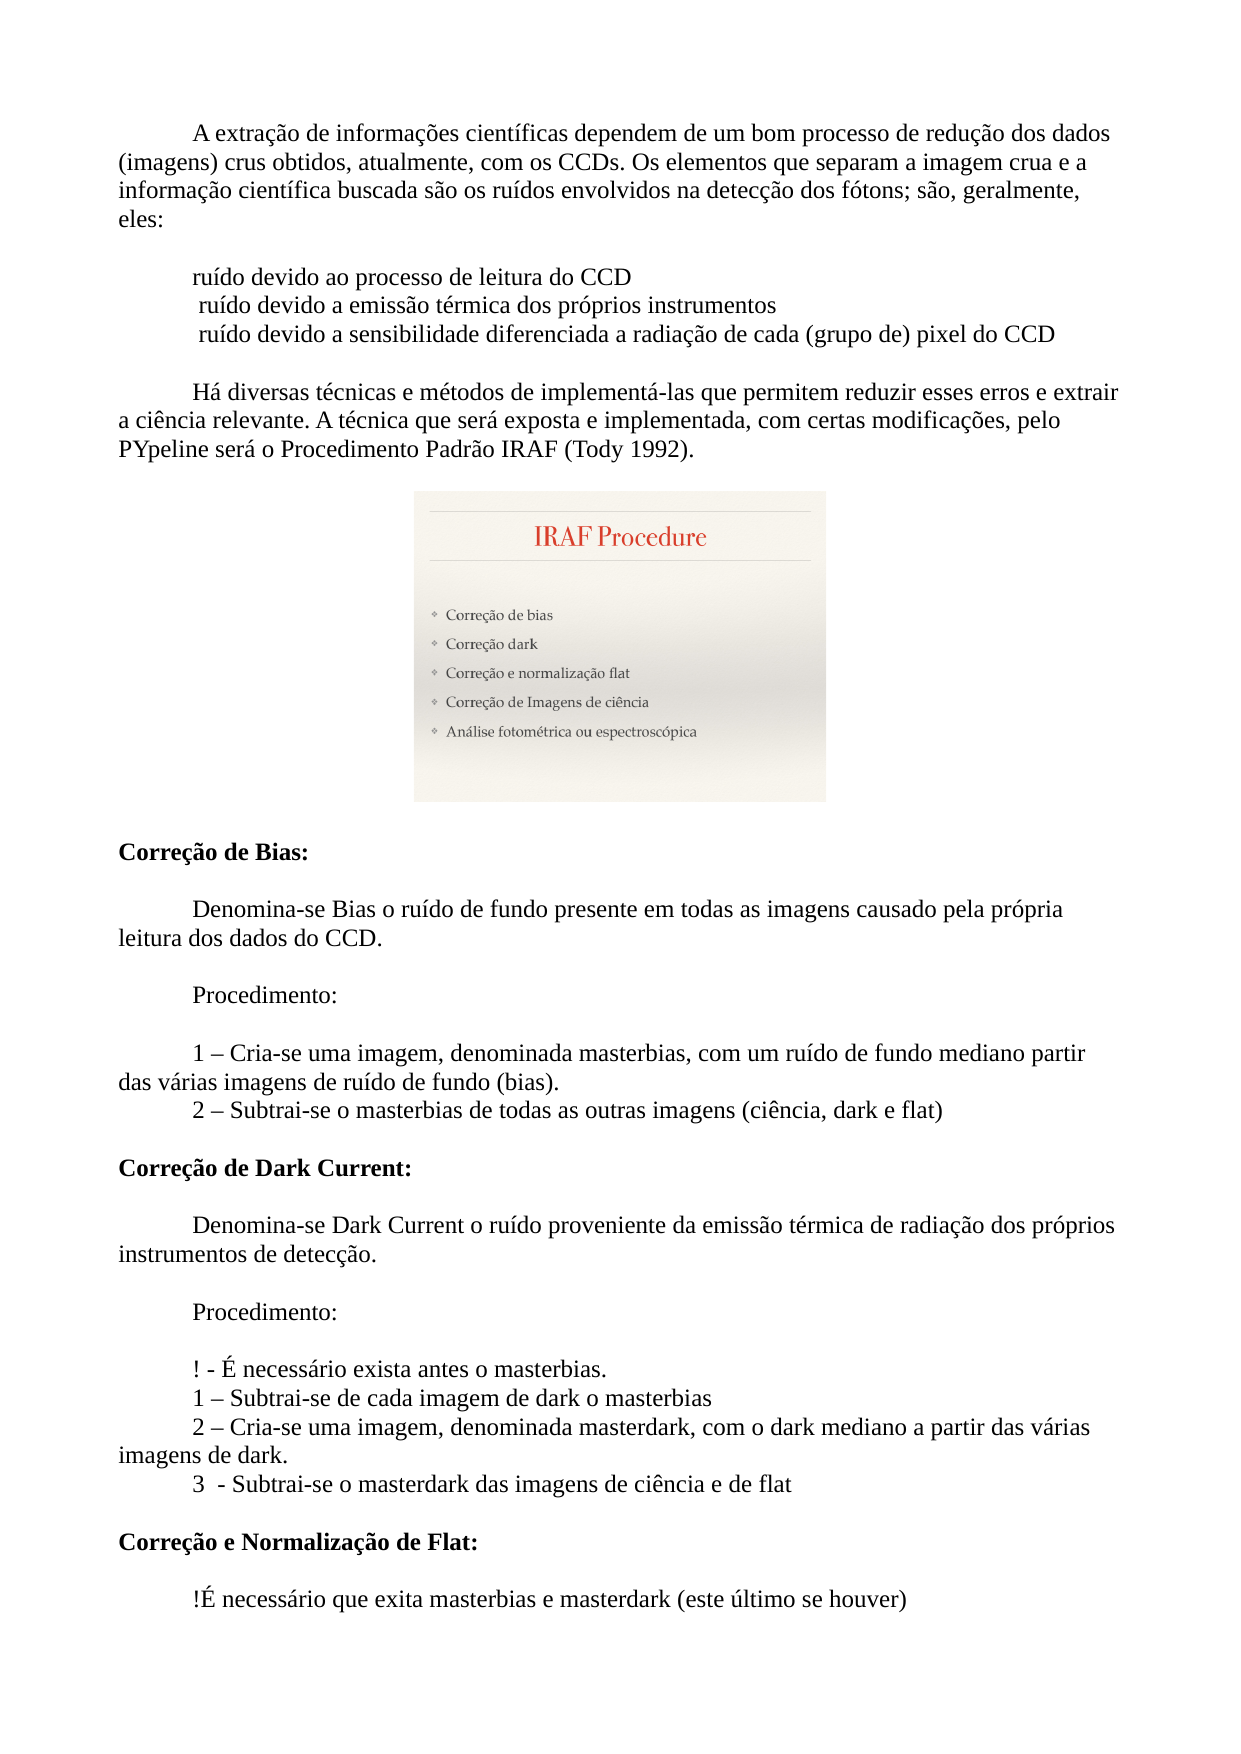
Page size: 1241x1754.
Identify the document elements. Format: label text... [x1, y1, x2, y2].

text 1 – Subtrai-se de cada imagem de dark o masterbias [118, 1383, 1122, 1412]
text 3 - Subtrai-se o masterdark das imagens de ciência e de flat [118, 1469, 1122, 1498]
text ruído devido ao processo de leitura do CCD [118, 262, 1122, 291]
text !É necessário que exita masterbias e masterdark (este último se houver) [118, 1584, 1122, 1613]
text 1 – Cria-se uma imagem, denominada masterbias, com um ruído de fundo mediano partir das várias imagens de ruído de fundo (bias). [118, 1038, 1122, 1096]
text Denomina-se Bias o ruído de fundo presente em todas as imagens causado pela própria leitura dos dados do CCD. [118, 894, 1122, 952]
text Correção de Dark Current: [118, 1153, 1122, 1182]
text ! - É necessário exista antes o masterbias. [118, 1354, 1122, 1383]
text Procedimento: [118, 1297, 1122, 1326]
text ruído devido a sensibilidade diferenciada a radiação de cada (grupo de) pixel do CCD [118, 319, 1122, 348]
text Correção de Bias: [118, 837, 1122, 866]
text Há diversas técnicas e métodos de implementá-las que permitem reduzir esses erros e extrair a ciência relevante. A técnica que será exposta e implementada, com certas modificações, pelo PYpeline será o Procedimento Padrão IRAF (Tody 1992). [118, 377, 1122, 463]
text Denomina-se Dark Current o ruído proveniente da emissão térmica de radiação dos próprios instrumentos de detecção. [118, 1211, 1122, 1268]
text Procedimento: [118, 981, 1122, 1009]
text 2 – Cria-se uma imagem, denominada masterdark, com o dark mediano a partir das várias imagens de dark. [118, 1412, 1122, 1469]
text 2 – Subtrai-se o masterbias de todas as outras imagens (ciência, dark e flat) [118, 1096, 1122, 1124]
picture [413, 491, 827, 802]
text ruído devido a emissão térmica dos próprios instrumentos [118, 291, 1122, 319]
text A extração de informações científicas dependem de um bom processo de redução dos dados (imagens) crus obtidos, atualmente, com os CCDs. Os elementos que separam a imagem crua e a informação científica buscada são os ruídos envolvidos na detecção dos fótons; são, geralmente, eles: [118, 118, 1122, 233]
text Correção e Normalização de Flat: [118, 1527, 1122, 1556]
